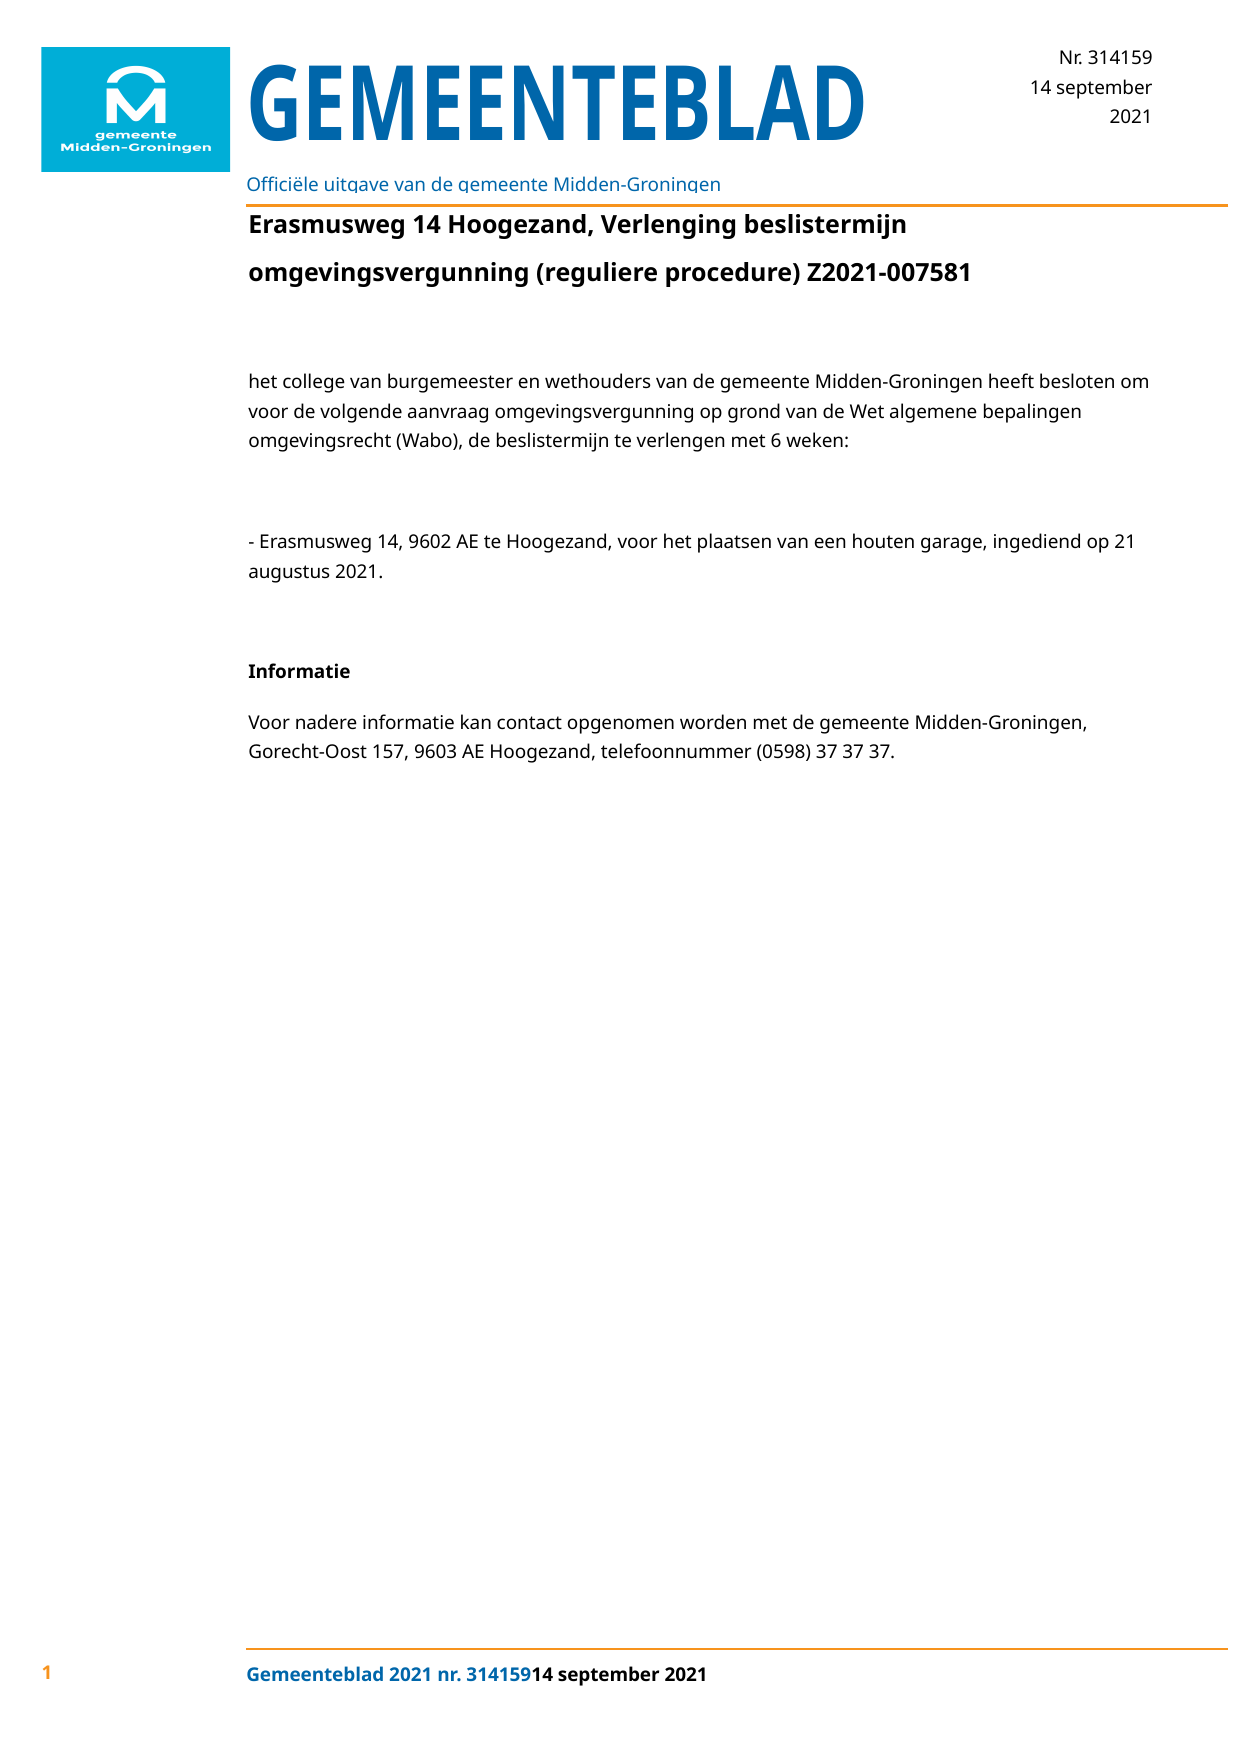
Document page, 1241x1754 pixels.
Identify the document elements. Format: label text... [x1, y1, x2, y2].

picture [184, 146, 190, 153]
text Informatie [248, 659, 1152, 684]
picture [107, 89, 165, 122]
text - Erasmusweg 14, 9602 AE te Hoogezand, voor het plaatsen van een houten garage, ingediend op 21 augustus 2021. [248, 528, 1152, 584]
text het college van burgemeester en wethouders van de gemeente Midden-Groningen heeft besloten om voor de volgende aanvraag omgevingsvergunning op grond van de Wet algemene bepalingen omgevingsrecht (Wabo), de beslistermijn te verlengen met 6 weken: [248, 368, 1152, 453]
text Erasmusweg 14 Hoogezand, Verlenging beslistermijn omgevingsvergunning (reguliere procedure) Z2021-007581 [248, 207, 1152, 288]
text Voor nadere informatie kan contact opgenomen worden met de gemeente Midden-Groningen, Gorecht-Oost 157, 9603 AE Hoogezand, telefoonnummer (0598) 37 37 37. [248, 709, 1152, 764]
picture [108, 66, 164, 82]
